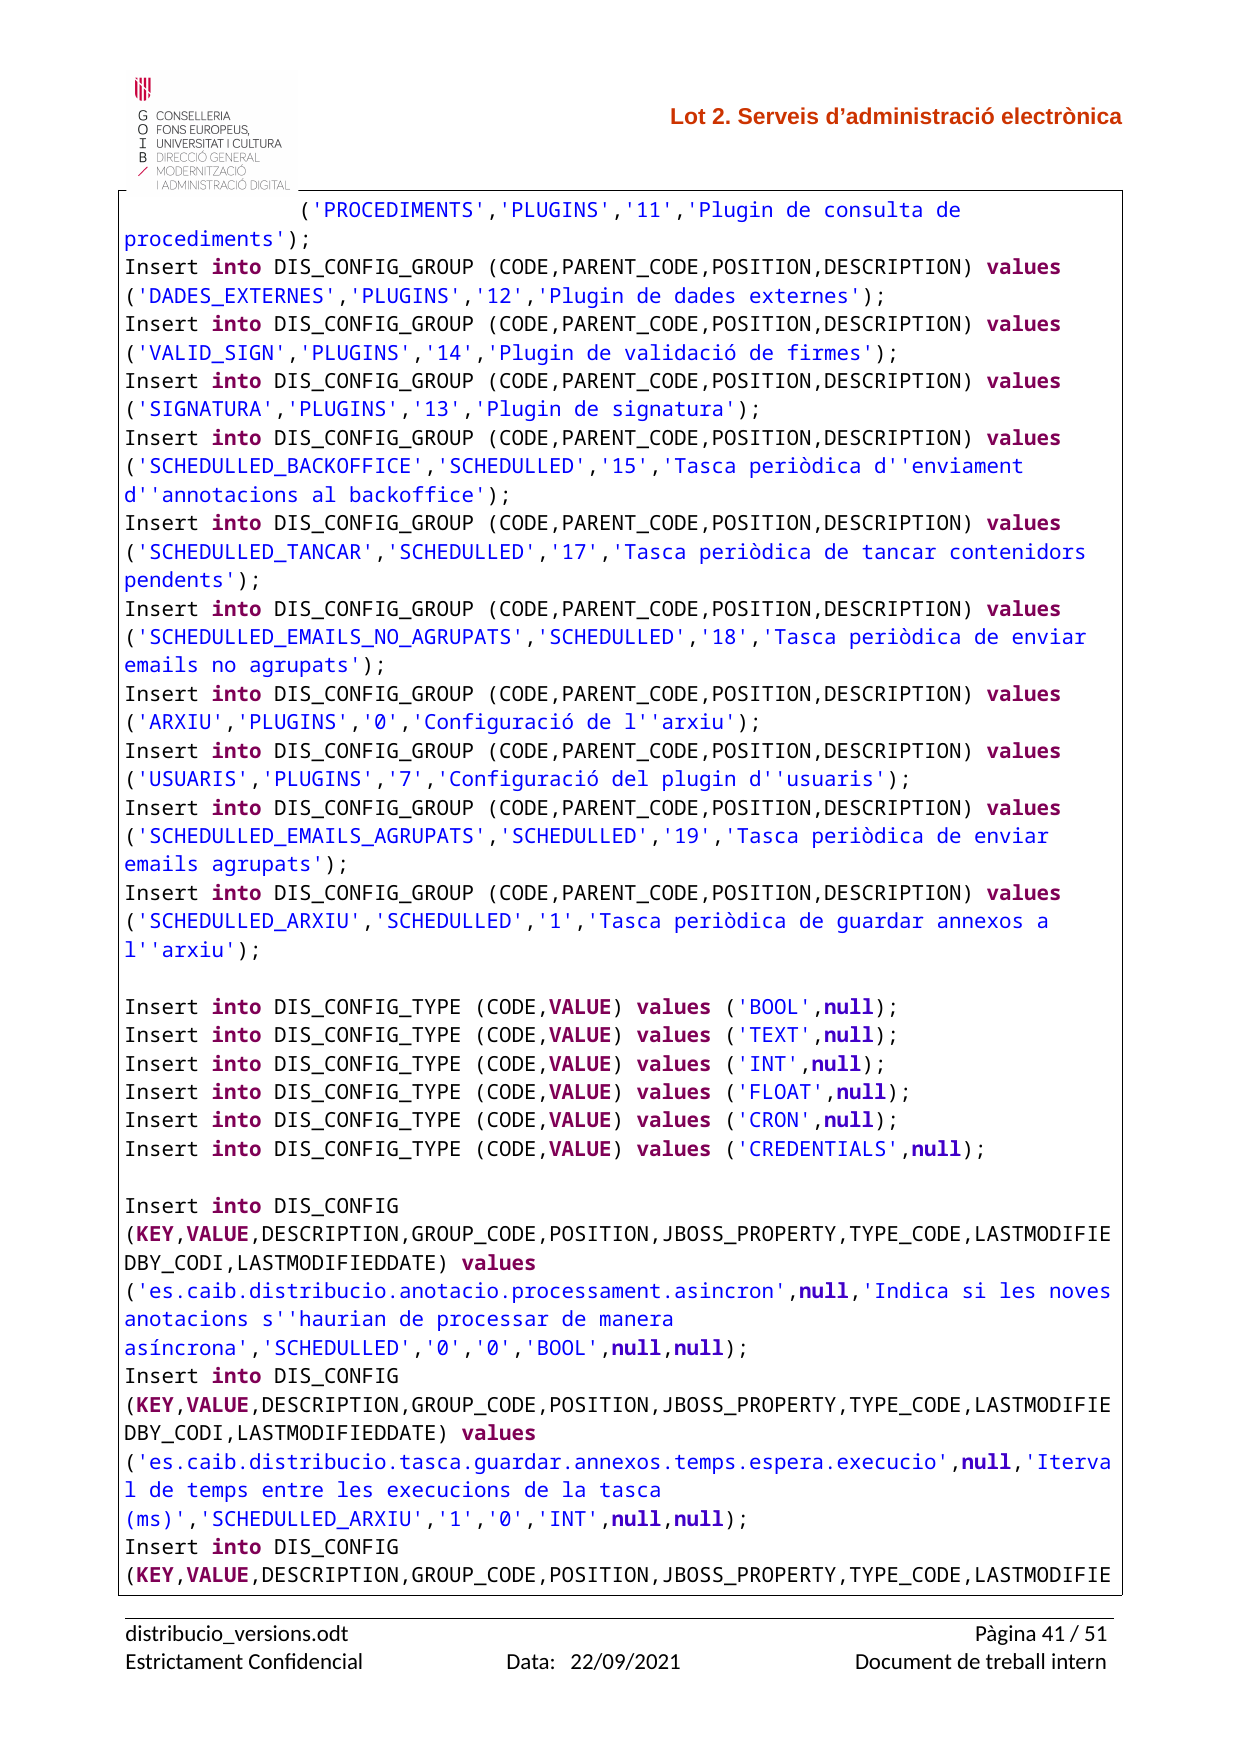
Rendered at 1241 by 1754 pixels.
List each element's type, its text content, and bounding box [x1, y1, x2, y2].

table_header ('PROCEDIMENTS','PLUGINS','11','Plugin de consulta de procediments'); Insert into DIS_CONFIG_GROUP (CODE,PARENT_CODE,POSITION,DESCRIPTION) values ('DADES_EXTERNES','PLUGINS','12','Plugin de dades externes'); Insert into DIS_CONFIG_GROUP (CODE,PARENT_CODE,POSITION,DESCRIPTION) values ('VALID_SIGN','PLUGINS','14','Plugin de validació de firmes'); Insert into DIS_CONFIG_GROUP (CODE,PARENT_CODE,POSITION,DESCRIPTION) values ('SIGNATURA','PLUGINS','13','Plugin de signatura'); Insert into DIS_CONFIG_GROUP (CODE,PARENT_CODE,POSITION,DESCRIPTION) values ('SCHEDULLED_BACKOFFICE','SCHEDULLED','15','Tasca periòdica d''enviament d''annotacions al backoffice'); Insert into DIS_CONFIG_GROUP (CODE,PARENT_CODE,POSITION,DESCRIPTION) values ('SCHEDULLED_TANCAR','SCHEDULLED','17','Tasca periòdica de tancar contenidors pendents'); Insert into DIS_CONFIG_GROUP (CODE,PARENT_CODE,POSITION,DESCRIPTION) values ('SCHEDULLED_EMAILS_NO_AGRUPATS','SCHEDULLED','18','Tasca periòdica de enviar emails no agrupats'); Insert into DIS_CONFIG_GROUP (CODE,PARENT_CODE,POSITION,DESCRIPTION) values ('ARXIU','PLUGINS','0','Configuració de l''arxiu'); Insert into DIS_CONFIG_GROUP (CODE,PARENT_CODE,POSITION,DESCRIPTION) values ('USUARIS','PLUGINS','7','Configuració del plugin d''usuaris'); Insert into DIS_CONFIG_GROUP (CODE,PARENT_CODE,POSITION,DESCRIPTION) values ('SCHEDULLED_EMAILS_AGRUPATS','SCHEDULLED','19','Tasca periòdica de enviar emails agrupats'); Insert into DIS_CONFIG_GROUP (CODE,PARENT_CODE,POSITION,DESCRIPTION) values ('SCHEDULLED_ARXIU','SCHEDULLED','1','Tasca periòdica de guardar annexos a l''arxiu'); Insert into DIS_CONFIG_TYPE (CODE,VALUE) values ('BOOL',null); Insert into DIS_CONFIG_TYPE (CODE,VALUE) values ('TEXT',null); Insert into DIS_CONFIG_TYPE (CODE,VALUE) values ('INT',null); Insert into DIS_CONFIG_TYPE (CODE,VALUE) values ('FLOAT',null); Insert into DIS_CONFIG_TYPE (CODE,VALUE) values ('CRON',null); Insert into DIS_CONFIG_TYPE (CODE,VALUE) values ('CREDENTIALS',null); Insert into DIS_CONFIG (KEY,VALUE,DESCRIPTION,GROUP_CODE,POSITION,JBOSS_PROPERTY,TYPE_CODE,LASTMODIFIEDBY_CODI,LASTMODIFIEDDATE) values ('es.caib.distribucio.anotacio.processament.asincron',null,'Indica si les noves anotacions s''haurian de processar de manera asíncrona','SCHEDULLED','0','0','BOOL',null,null); Insert into DIS_CONFIG (KEY,VALUE,DESCRIPTION,GROUP_CODE,POSITION,JBOSS_PROPERTY,TYPE_CODE,LASTMODIFIEDBY_CODI,LASTMODIFIEDDATE) values ('es.caib.distribucio.tasca.guardar.annexos.temps.espera.execucio',null,'Iterval de temps entre les execucions de la tasca (ms)','SCHEDULLED_ARXIU','1','0','INT',null,null); Insert into DIS_CONFIG (KEY,VALUE,DESCRIPTION,GROUP_CODE,POSITION,JBOSS_PROPERTY,TYPE_CODE,LASTMODIFIE [119, 191, 1122, 1595]
picture [126, 70, 299, 197]
